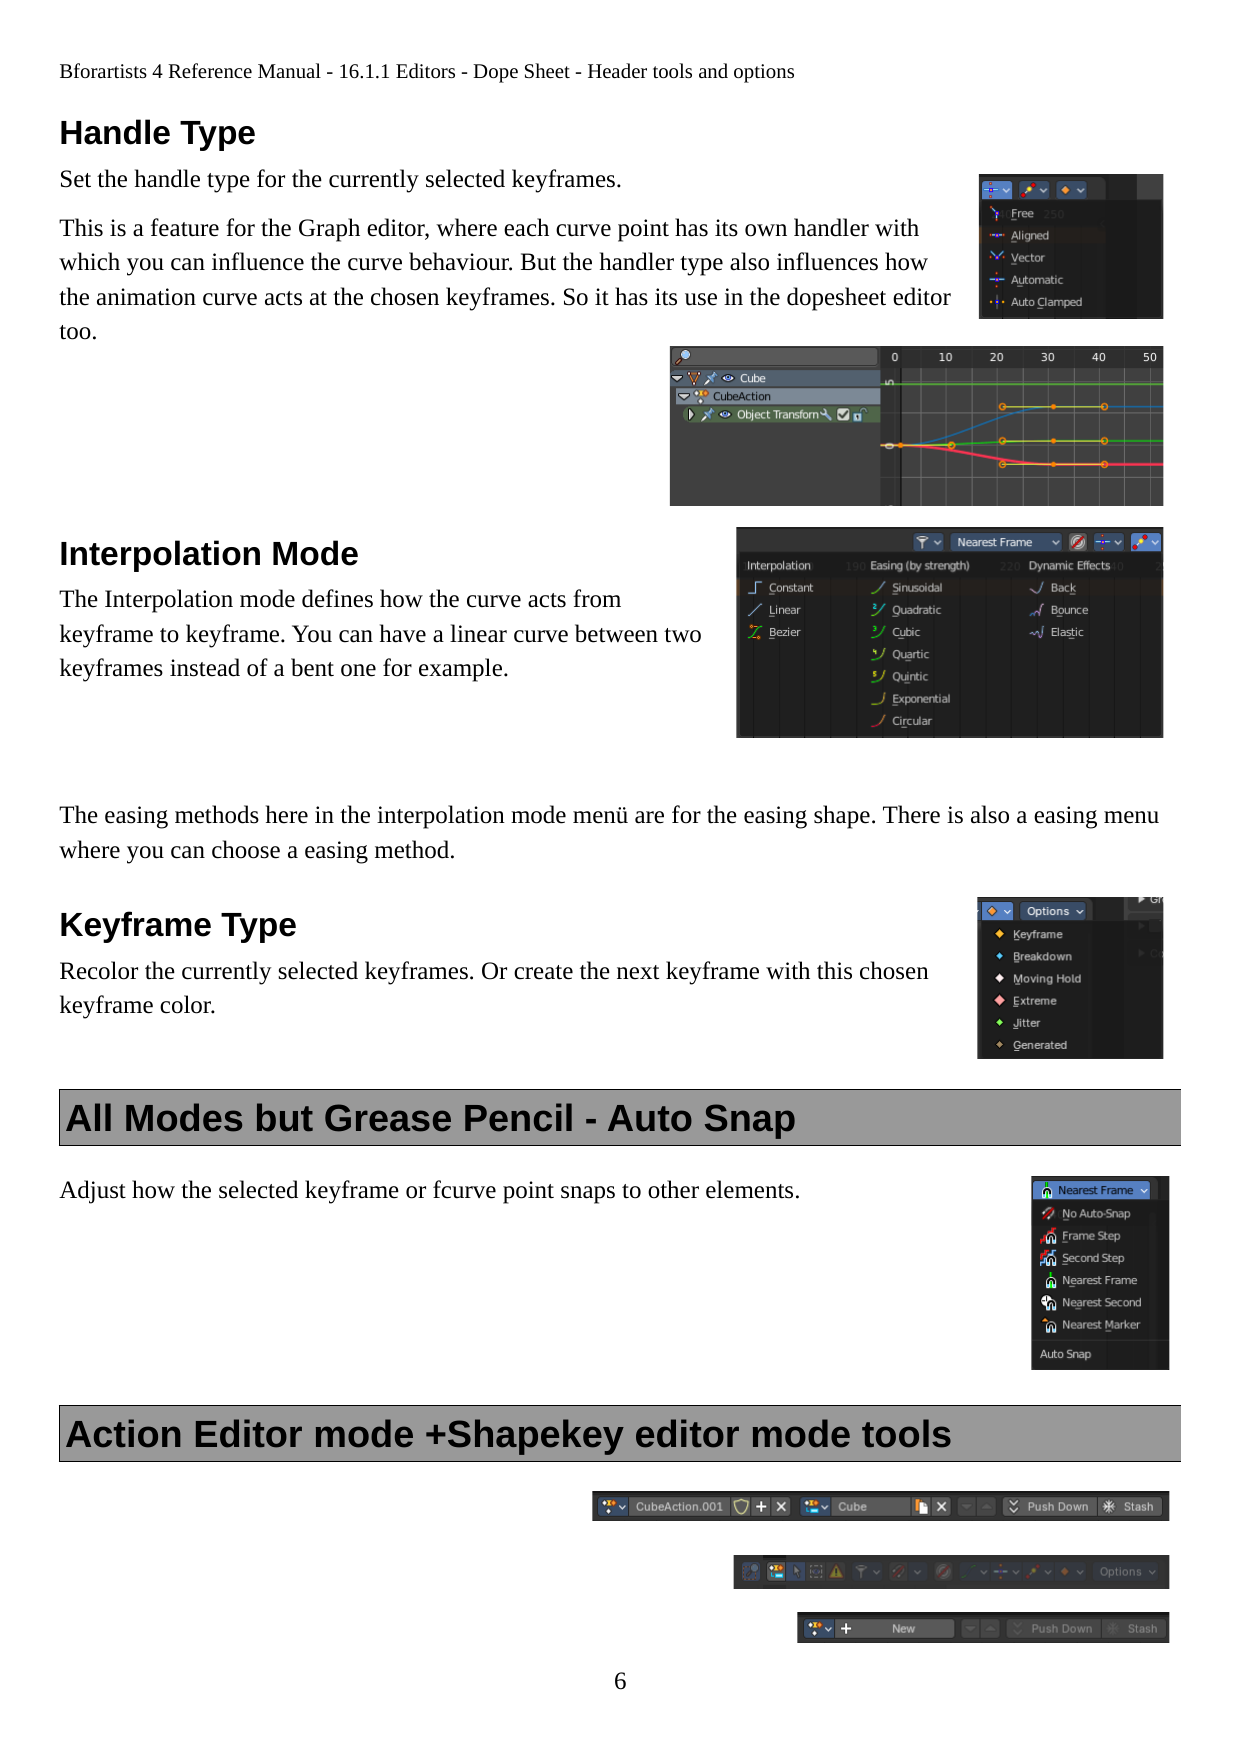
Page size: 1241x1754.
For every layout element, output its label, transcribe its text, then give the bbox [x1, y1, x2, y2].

picture [669, 346, 1164, 506]
subtitle Handle Type [59, 113, 1181, 151]
picture [736, 527, 1164, 738]
subtitle [1164, 533, 1181, 572]
text Recolor the currently selected keyframes. Or create the next keyframe with this chosen keyframe color. [59, 956, 977, 1019]
text This is a feature for the Graph editor, where each curve point has its own handler with which you can influence the curve behaviour. But the handler type also influences how the animation curve acts at the chosen keyframes. So it has its use in the dopesheet editor too. [59, 213, 1181, 345]
subtitle [1164, 905, 1181, 944]
text The easing methods here in the interpolation mode menü are for the easing shape. There is also a easing menu where you can choose a easing method. [59, 801, 1181, 864]
table_header All Modes but Grease Pencil - Auto Snap [60, 1090, 1181, 1145]
picture [977, 897, 1164, 1059]
text Set the handle type for the currently selected keyframes. [59, 164, 1181, 192]
subtitle Interpolation Mode [59, 533, 736, 572]
subtitle Keyframe Type [59, 905, 977, 944]
text Adjust how the selected keyframe or fcurve point snaps to other elements. [59, 1175, 1181, 1203]
picture [978, 174, 1164, 319]
picture [733, 1555, 1170, 1589]
text The Interpolation mode defines how the curve acts from keyframe to keyframe. You can have a linear curve between two keyframes instead of a bent one for example. [59, 584, 736, 682]
picture [797, 1612, 1170, 1643]
table_header Action Editor mode +Shapekey editor mode tools [60, 1406, 1181, 1461]
picture [1031, 1176, 1170, 1370]
picture [592, 1491, 1170, 1521]
